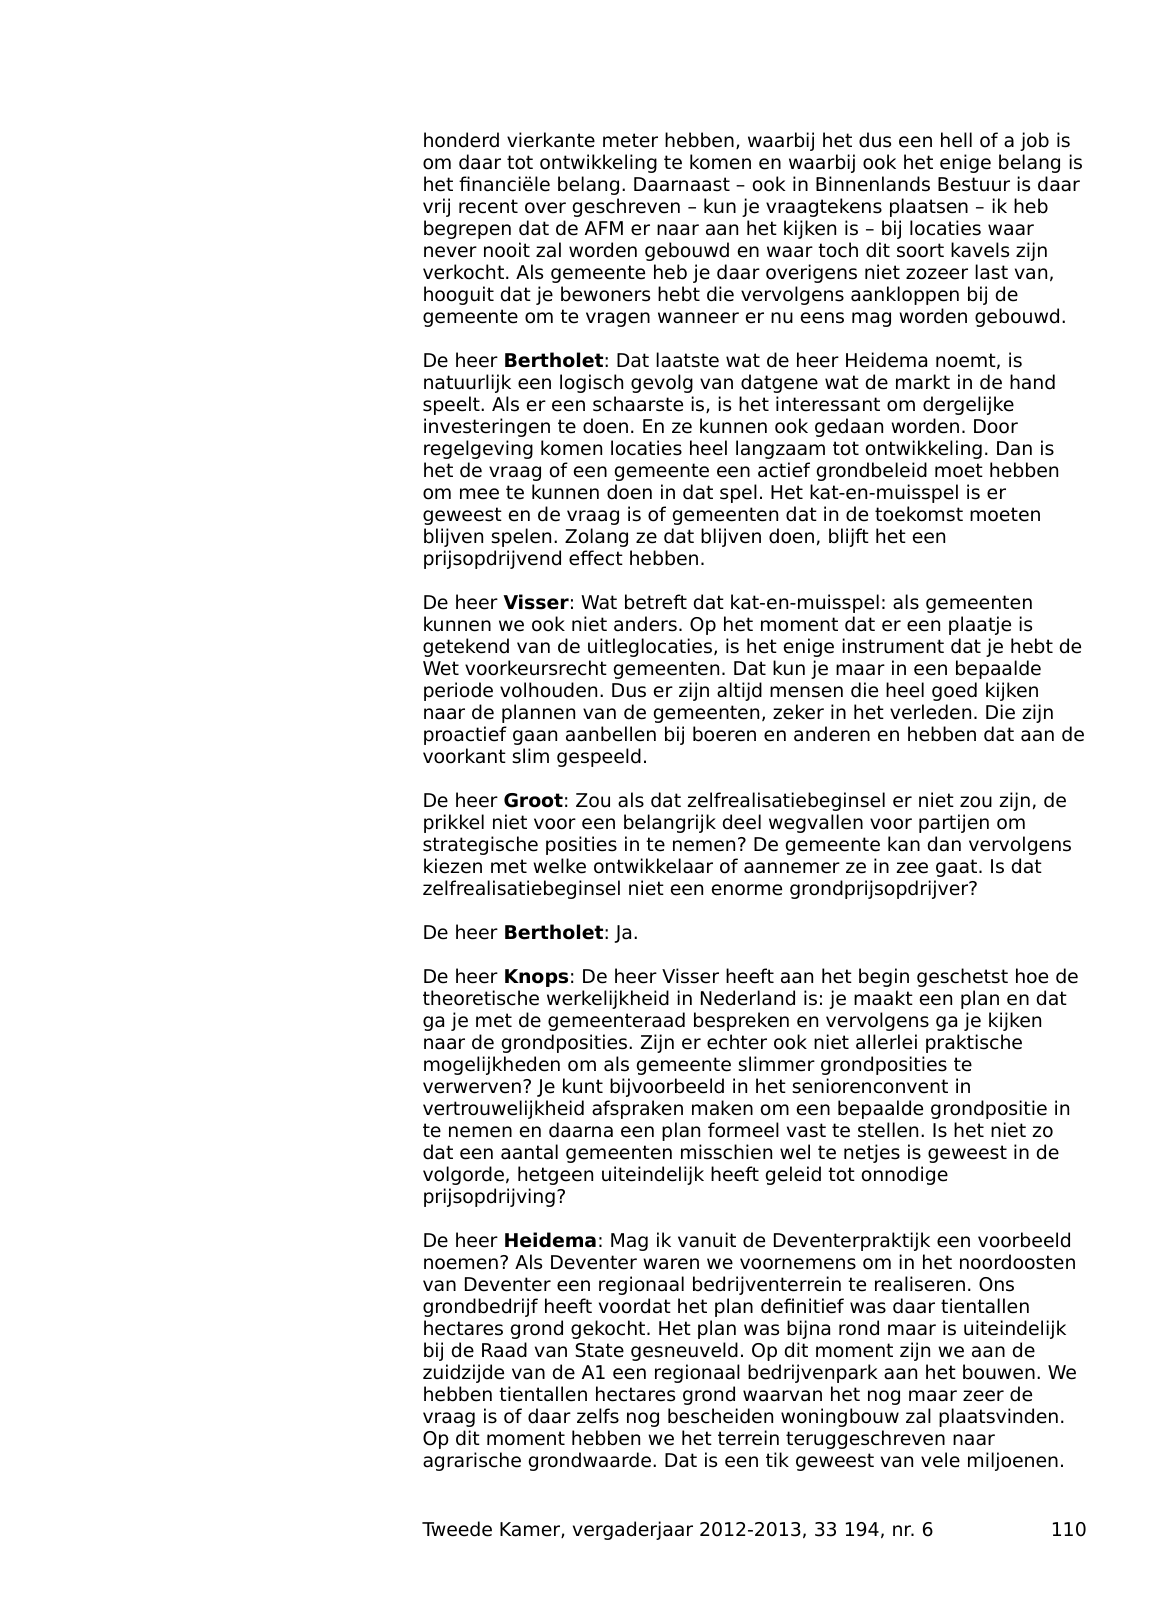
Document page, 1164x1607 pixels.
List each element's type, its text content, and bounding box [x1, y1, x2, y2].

text De heer Visser: Wat betreft dat kat-en-muisspel: als gemeenten kunnen we ook niet anders. Op het moment dat er een plaatje is getekend van de uitleglocaties, is het enige instrument dat je hebt de Wet voorkeursrecht gemeenten. Dat kun je maar in een bepaalde periode volhouden. Dus er zijn altijd mensen die heel goed kijken naar de plannen van de gemeenten, zeker in het verleden. Die zijn proactief gaan aanbellen bij boeren en anderen en hebben dat aan de voorkant slim gespeeld. [422, 592, 1087, 768]
text De heer Bertholet: Dat laatste wat de heer Heidema noemt, is natuurlijk een logisch gevolg van datgene wat de markt in de hand speelt. Als er een schaarste is, is het interessant om dergelijke investeringen te doen. En ze kunnen ook gedaan worden. Door regelgeving komen locaties heel langzaam tot ontwikkeling. Dan is het de vraag of een gemeente een actief grondbeleid moet hebben om mee te kunnen doen in dat spel. Het kat-en-muisspel is er geweest en de vraag is of gemeenten dat in de toekomst moeten blijven spelen. Zolang ze dat blijven doen, blijft het een prijsopdrijvend effect hebben. [422, 350, 1087, 570]
text De heer Groot: Zou als dat zelfrealisatiebeginsel er niet zou zijn, de prikkel niet voor een belangrijk deel wegvallen voor partijen om strategische posities in te nemen? De gemeente kan dan vervolgens kiezen met welke ontwikkelaar of aannemer ze in zee gaat. Is dat zelfrealisatiebeginsel niet een enorme grondprijsopdrijver? [422, 790, 1087, 900]
text De heer Heidema: Mag ik vanuit de Deventerpraktijk een voorbeeld noemen? Als Deventer waren we voornemens om in het noordoosten van Deventer een regionaal bedrijventerrein te realiseren. Ons grondbedrijf heeft voordat het plan definitief was daar tientallen hectares grond gekocht. Het plan was bijna rond maar is uiteindelijk bij de Raad van State gesneuveld. Op dit moment zijn we aan de zuidzijde van de A1 een regionaal bedrijvenpark aan het bouwen. We hebben tientallen hectares grond waarvan het nog maar zeer de vraag is of daar zelfs nog bescheiden woningbouw zal plaatsvinden. Op dit moment hebben we het terrein teruggeschreven naar agrarische grondwaarde. Dat is een tik geweest van vele miljoenen. [422, 1230, 1087, 1472]
text De heer Bertholet: Ja. [422, 922, 1087, 944]
text De heer Knops: De heer Visser heeft aan het begin geschetst hoe de theoretische werkelijkheid in Nederland is: je maakt een plan en dat ga je met de gemeenteraad bespreken en vervolgens ga je kijken naar de grondposities. Zijn er echter ook niet allerlei praktische mogelijkheden om als gemeente slimmer grondposities te verwerven? Je kunt bijvoorbeeld in het seniorenconvent in vertrouwelijkheid afspraken maken om een bepaalde grondpositie in te nemen en daarna een plan formeel vast te stellen. Is het niet zo dat een aantal gemeenten misschien wel te netjes is geweest in de volgorde, hetgeen uiteindelijk heeft geleid tot onnodige prijsopdrijving? [422, 966, 1087, 1208]
text honderd vierkante meter hebben, waarbij het dus een hell of a job is om daar tot ontwikkeling te komen en waarbij ook het enige belang is het financiële belang. Daarnaast – ook in Binnenlands Bestuur is daar vrij recent over geschreven – kun je vraagtekens plaatsen – ik heb begrepen dat de AFM er naar aan het kijken is – bij locaties waar never nooit zal worden gebouwd en waar toch dit soort kavels zijn verkocht. Als gemeente heb je daar overigens niet zozeer last van, hooguit dat je bewoners hebt die vervolgens aankloppen bij de gemeente om te vragen wanneer er nu eens mag worden gebouwd. [422, 130, 1087, 328]
